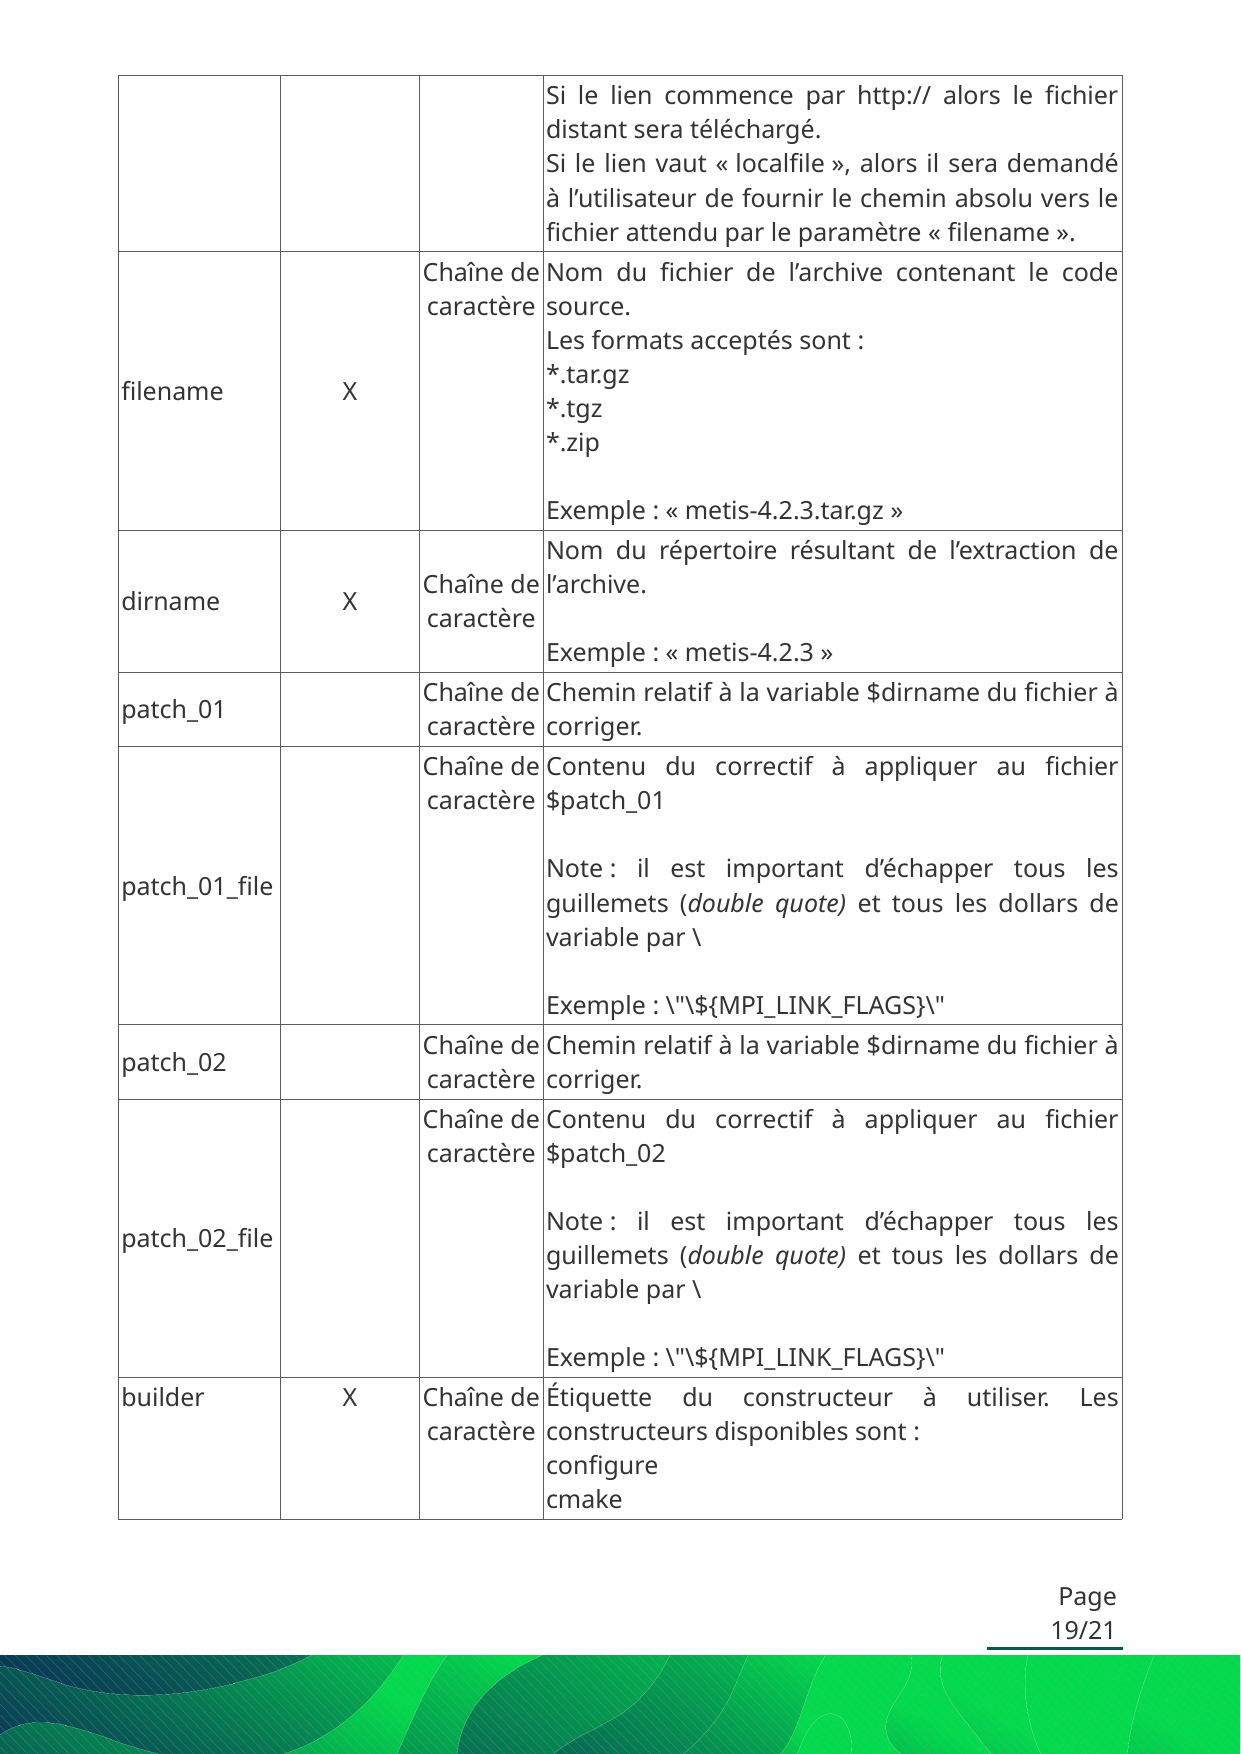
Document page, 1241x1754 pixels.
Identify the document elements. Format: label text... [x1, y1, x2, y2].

table_cell Chemin relatif à la variable $dirname du fichier à corriger. [544, 1025, 1122, 1098]
table_cell Chaîne de caractère [420, 252, 543, 530]
table_cell Chaîne de caractère [420, 747, 543, 1024]
table_cell [281, 1100, 419, 1377]
table_cell patch_01 [119, 673, 280, 746]
picture [0, 1655, 1241, 1754]
table_cell Chemin relatif à la variable $dirname du fichier à corriger. [544, 673, 1122, 746]
table_cell Contenu du correctif à appliquer au fichier $patch_02 Note : il est important d’échapper tous les guillemets (double quote) et tous les dollars de variable par \ Exemple : \"\${MPI_LINK_FLAGS}\" [544, 1100, 1122, 1377]
table_cell Contenu du correctif à appliquer au fichier $patch_01 Note : il est important d’échapper tous les guillemets (double quote) et tous les dollars de variable par \ Exemple : \"\${MPI_LINK_FLAGS}\" [544, 747, 1122, 1024]
table_cell patch_02 [119, 1025, 280, 1098]
table_cell [281, 673, 419, 746]
table_cell Chaîne de caractère [420, 1378, 543, 1519]
table_cell [281, 1025, 419, 1098]
table_cell builder [119, 1378, 280, 1519]
table_cell Chaîne de caractère [420, 531, 543, 672]
table_cell Nom du répertoire résultant de l’extraction de l’archive. Exemple : « metis-4.2.3 » [544, 531, 1122, 672]
table_cell [119, 76, 280, 251]
table_cell X [281, 252, 419, 530]
table_cell X [281, 531, 419, 672]
table_cell Chaîne de caractère [420, 1100, 543, 1377]
table_cell X [281, 1378, 419, 1519]
table_cell filename [119, 252, 280, 530]
table_cell Chaîne de caractère [420, 1025, 543, 1098]
table_cell [281, 747, 419, 1024]
table_cell patch_01_file [119, 747, 280, 1024]
table_cell Si le lien commence par http:// alors le fichier distant sera téléchargé. Si le lien vaut « localfile », alors il sera demandé à l’utilisateur de fournir le chemin absolu vers le fichier attendu par le paramètre « filename ». [544, 76, 1122, 251]
table_cell Nom du fichier de l’archive contenant le code source. Les formats acceptés sont : *.tar.gz *.tgz *.zip Exemple : « metis-4.2.3.tar.gz » [544, 252, 1122, 530]
table_cell Chaîne de caractère [420, 673, 543, 746]
table_cell [420, 76, 543, 251]
table_cell [281, 76, 419, 251]
table_cell Étiquette du constructeur à utiliser. Les constructeurs disponibles sont : configure cmake [544, 1378, 1122, 1519]
table_cell patch_02_file [119, 1100, 280, 1377]
table_cell dirname [119, 531, 280, 672]
